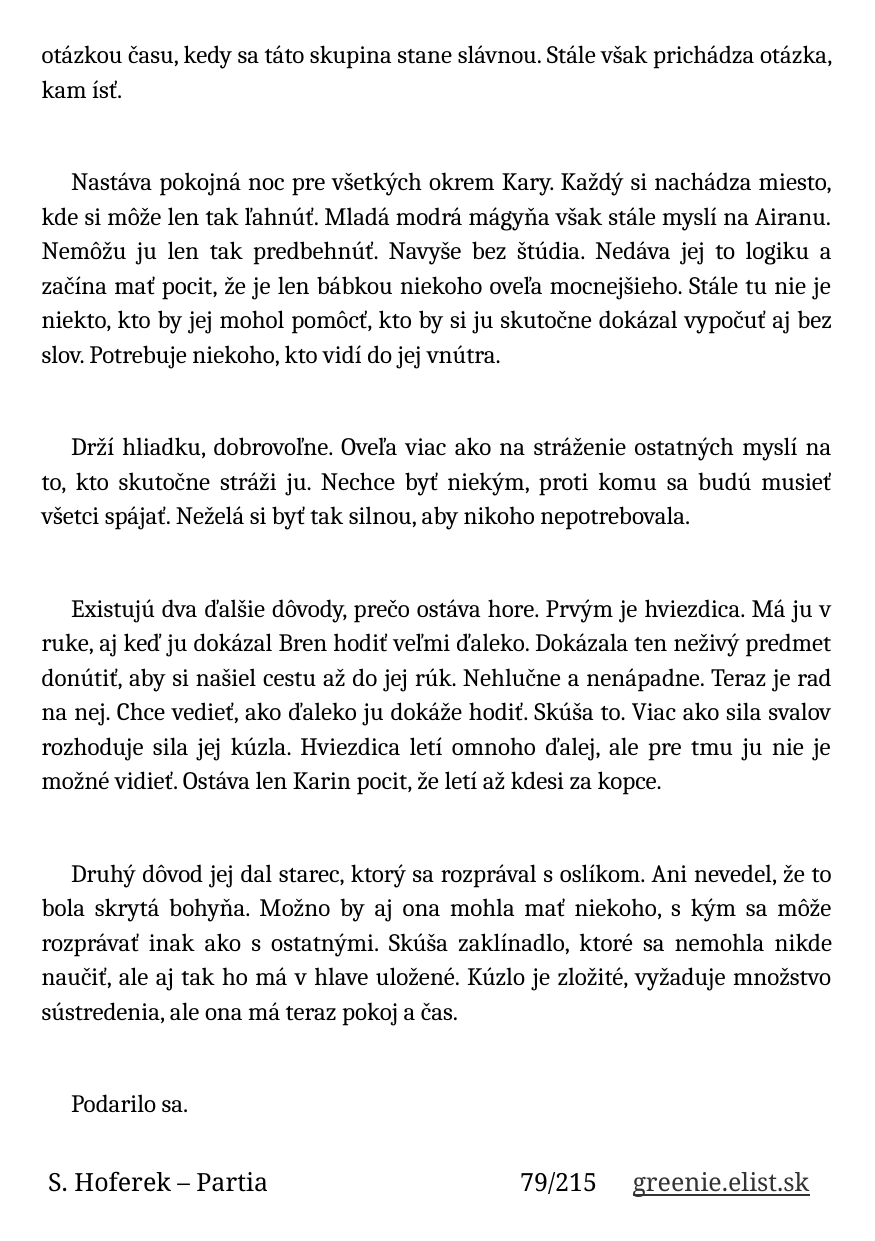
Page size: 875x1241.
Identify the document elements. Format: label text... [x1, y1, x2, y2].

text Druhý dôvod jej dal starec, ktorý sa rozprával s oslíkom. Ani nevedel, že to bola skrytá bohyňa. Možno by aj ona mohla mať niekoho, s kým sa môže rozprávať inak ako s ostatnými. Skúša zaklínadlo, ktoré sa nemohla nikde naučiť, ale aj tak ho má v hlave uložené. Kúzlo je zložité, vyžaduje množstvo sústredenia, ale ona má teraz pokoj a čas. [41, 859, 833, 1026]
text Nastáva pokojná noc pre všetkých okrem Kary. Každý si nachádza miesto, kde si môže len tak ľahnúť. Mladá modrá mágyňa však stále myslí na Airanu. Nemôžu ju len tak predbehnúť. Navyše bez štúdia. Nedáva jej to logiku a začína mať pocit, že je len bábkou niekoho oveľa mocnejšieho. Stále tu nie je niekto, kto by jej mohol pomôcť, kto by si ju skutočne dokázal vypočuť aj bez slov. Potrebuje niekoho, kto vidí do jej vnútra. [41, 168, 833, 369]
text Existujú dva ďalšie dôvody, prečo ostáva hore. Prvým je hviezdica. Má ju v ruke, aj keď ju dokázal Bren hodiť veľmi ďaleko. Dokázala ten neživý predmet donútiť, aby si našiel cestu až do jej rúk. Nehlučne a nenápadne. Teraz je rad na nej. Chce vedieť, ako ďaleko ju dokáže hodiť. Skúša to. Viac ako sila svalov rozhoduje sila jej kúzla. Hviezdica letí omnoho ďalej, ale pre tmu ju nie je možné vidieť. Ostáva len Karin pocit, že letí až kdesi za kopce. [41, 595, 833, 796]
text Drží hliadku, dobrovoľne. Oveľa viac ako na stráženie ostatných myslí na to, kto skutočne stráži ju. Nechce byť niekým, proti komu sa budú musieť všetci spájať. Neželá si byť tak silnou, aby nikoho nepotrebovala. [41, 433, 833, 531]
text Podarilo sa. [41, 1090, 833, 1119]
text otázkou času, kedy sa táto skupina stane slávnou. Stále však prichádza otázka, kam ísť. [41, 41, 833, 104]
